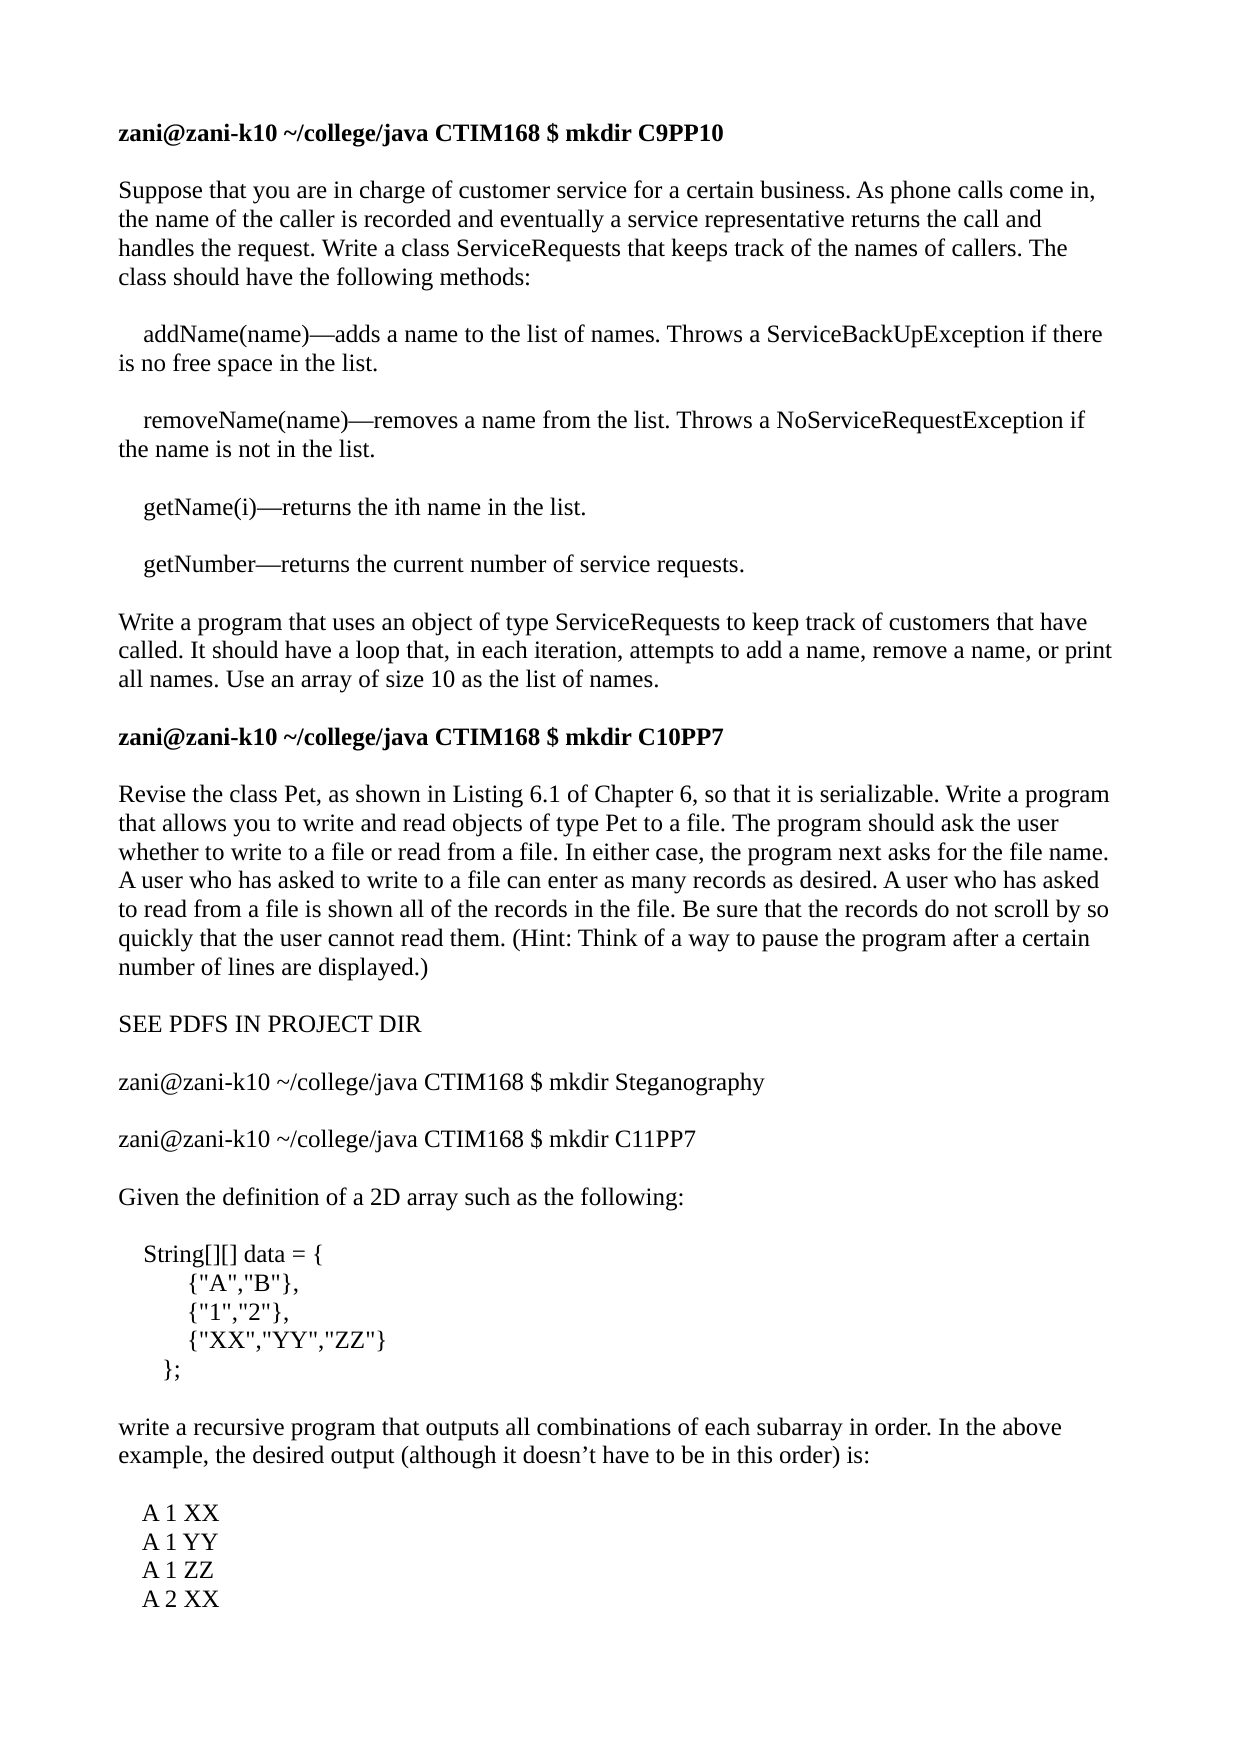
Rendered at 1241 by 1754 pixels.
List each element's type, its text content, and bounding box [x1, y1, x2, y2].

text addName(name)—adds a name to the list of names. Throws a ServiceBackUpException if there is no free space in the list. [118, 319, 1122, 377]
text Given the definition of a 2D array such as the following: [118, 1182, 1122, 1211]
text Suppose that you are in charge of customer service for a certain business. As phone calls come in, the name of the caller is recorded and eventually a service representative returns the call and handles the request. Write a class ServiceRequests that keeps track of the names of callers. The class should have the following methods: [118, 176, 1122, 291]
text {"1","2"}, [118, 1297, 1122, 1326]
text A 1 ZZ [118, 1556, 1122, 1584]
text zani@zani-k10 ~/college/java CTIM168 $ mkdir Steganography [118, 1067, 1122, 1096]
text zani@zani-k10 ~/college/java CTIM168 $ mkdir C11PP7 [118, 1124, 1122, 1153]
text zani@zani-k10 ~/college/java CTIM168 $ mkdir C10PP7 [118, 722, 1122, 751]
text removeName(name)—removes a name from the list. Throws a NoServiceRequestException if the name is not in the list. [118, 406, 1122, 463]
text String[][] data = { [118, 1239, 1122, 1268]
text getName(i)—returns the ith name in the list. [118, 492, 1122, 521]
text }; [118, 1354, 1122, 1383]
text Write a program that uses an object of type ServiceRequests to keep track of customers that have called. It should have a loop that, in each iteration, attempts to add a name, remove a name, or print all names. Use an array of size 10 as the list of names. [118, 607, 1122, 693]
text zani@zani-k10 ~/college/java CTIM168 $ mkdir C9PP10 [118, 118, 1122, 147]
text SEE PDFS IN PROJECT DIR [118, 1009, 1122, 1038]
text A 2 XX [118, 1584, 1122, 1613]
text write a recursive program that outputs all combinations of each subarray in order. In the above example, the desired output (although it doesn’t have to be in this order) is: [118, 1412, 1122, 1469]
text {"A","B"}, [118, 1268, 1122, 1297]
text {"XX","YY","ZZ"} [118, 1326, 1122, 1354]
text getNumber—returns the current number of service requests. [118, 549, 1122, 578]
text A 1 YY [118, 1527, 1122, 1556]
text A 1 XX [118, 1498, 1122, 1527]
text Revise the class Pet, as shown in Listing 6.1 of Chapter 6, so that it is serializable. Write a program that allows you to write and read objects of type Pet to a file. The program should ask the user whether to write to a file or read from a file. In either case, the program next asks for the file name. A user who has asked to write to a file can enter as many records as desired. A user who has asked to read from a file is shown all of the records in the file. Be sure that the records do not scroll by so quickly that the user cannot read them. (Hint: Think of a way to pause the program after a certain number of lines are displayed.) [118, 779, 1122, 981]
